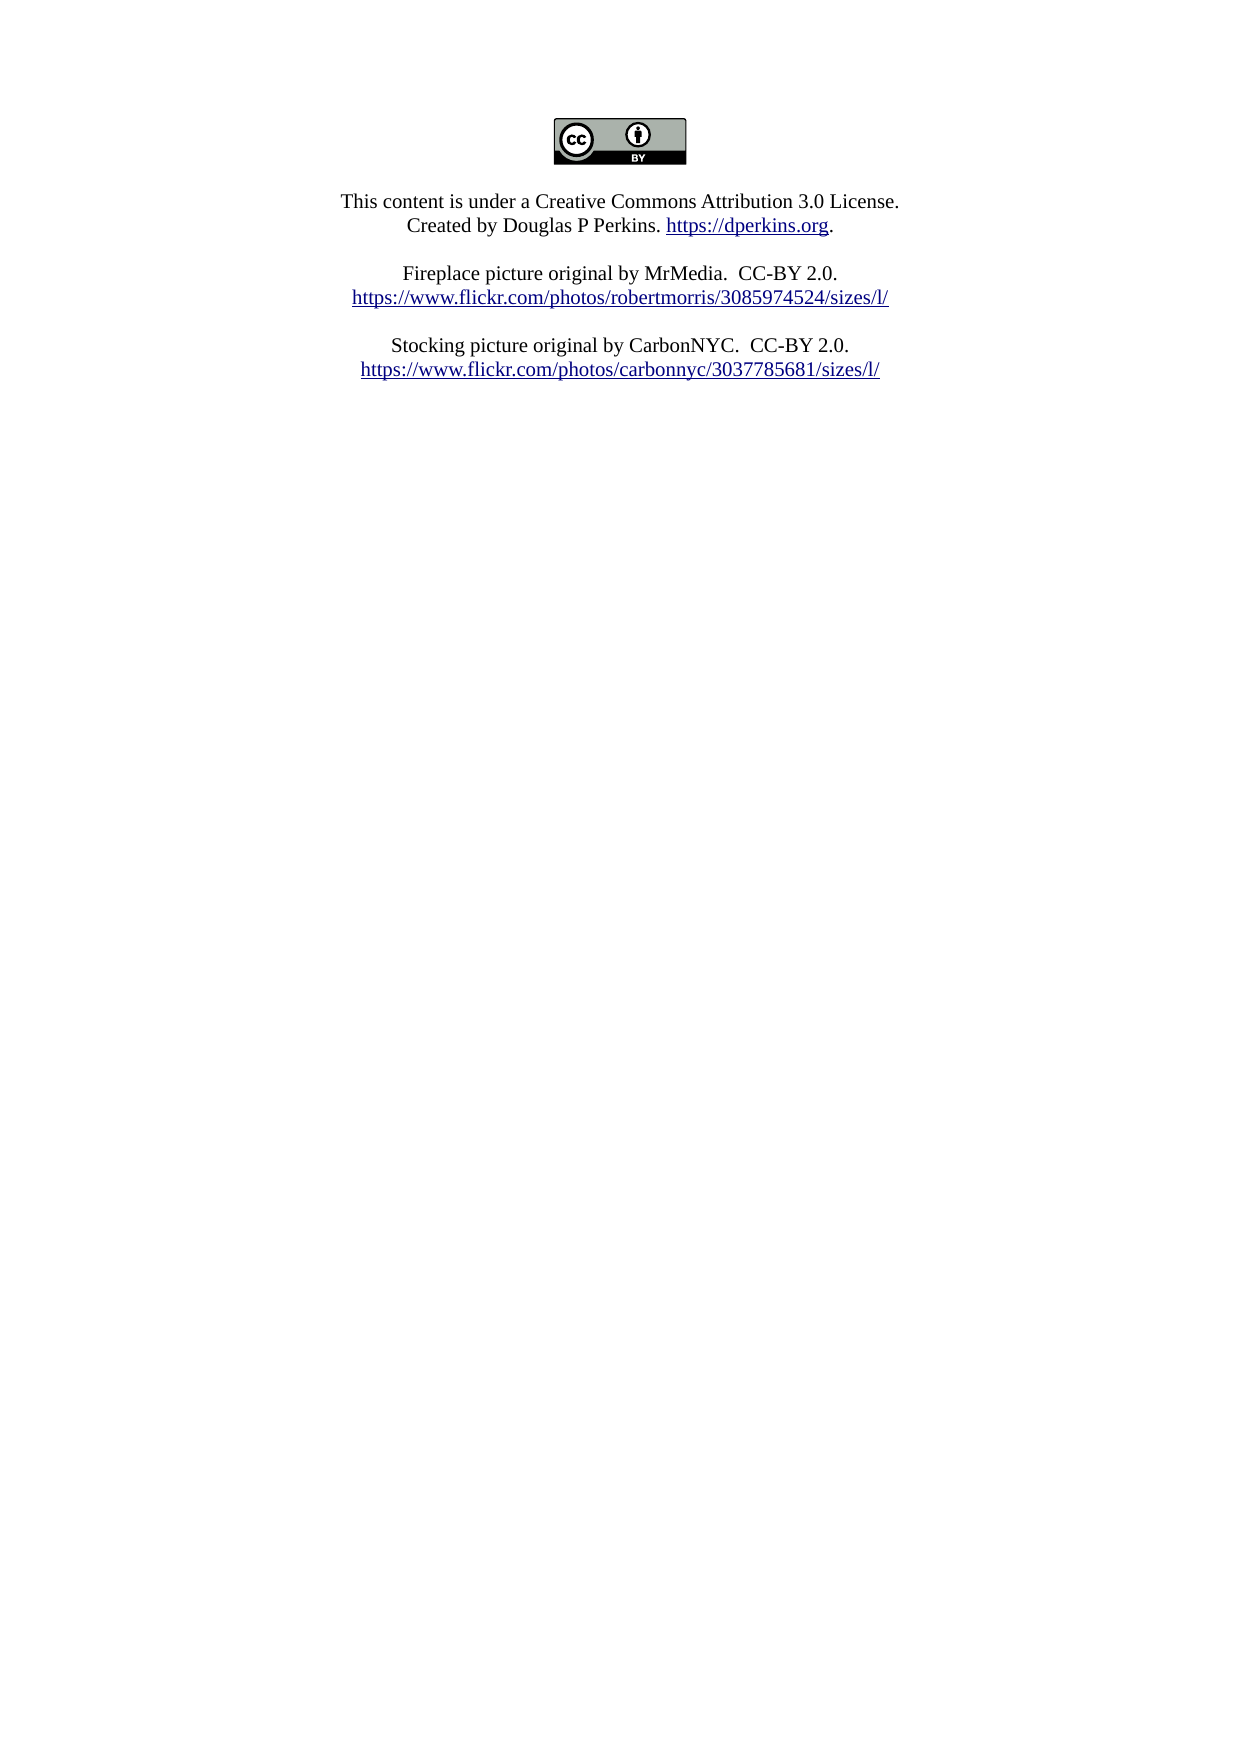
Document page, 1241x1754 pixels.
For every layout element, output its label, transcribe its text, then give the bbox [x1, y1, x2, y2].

text This content is under a Creative Commons Attribution 3.0 License. [118, 189, 1122, 213]
text Fireplace picture original by MrMedia. CC-BY 2.0. [118, 261, 1122, 285]
text https://www.flickr.com/photos/carbonnyc/3037785681/sizes/l/ [118, 357, 1122, 381]
text Stocking picture original by CarbonNYC. CC-BY 2.0. [118, 333, 1122, 357]
text https://www.flickr.com/photos/robertmorris/3085974524/sizes/l/ [118, 285, 1122, 309]
text Created by Douglas P Perkins. https://dperkins.org. [118, 213, 1122, 237]
